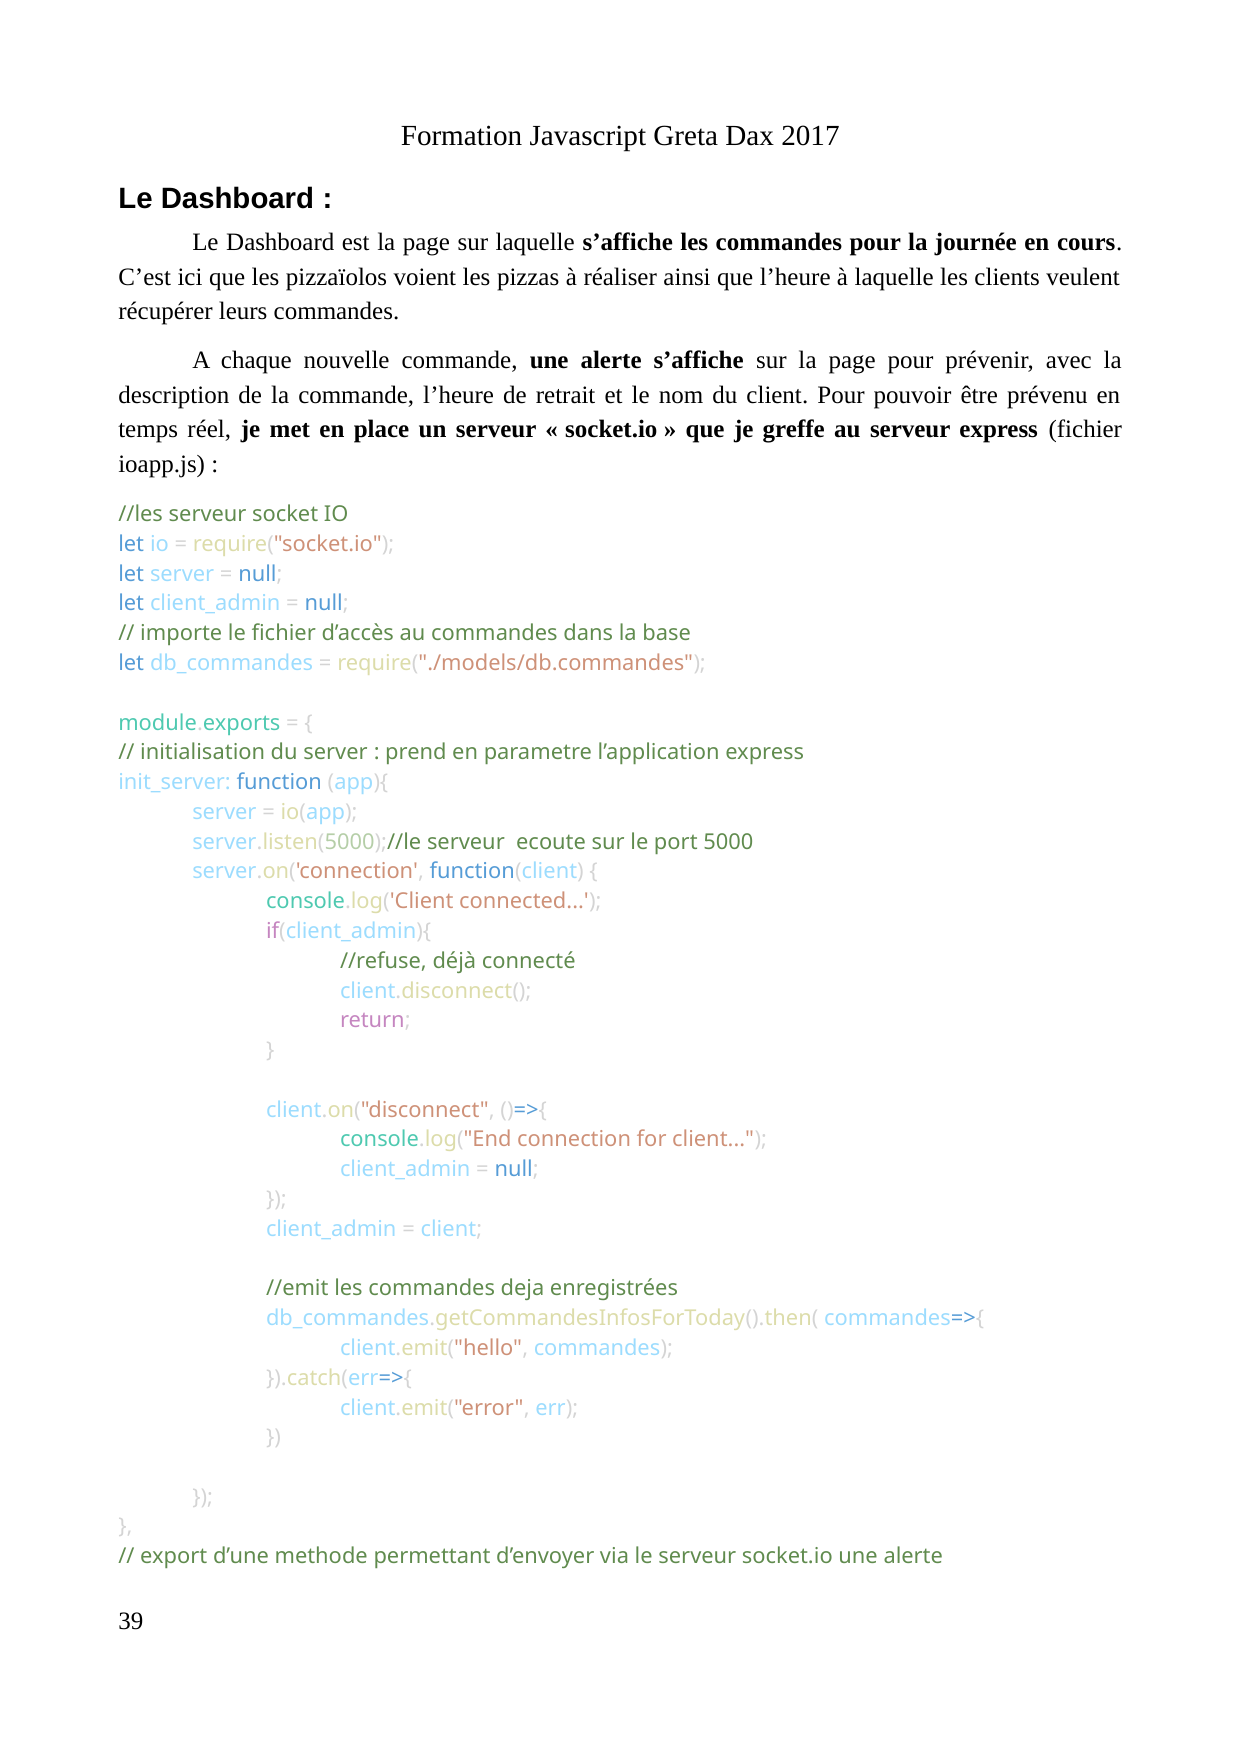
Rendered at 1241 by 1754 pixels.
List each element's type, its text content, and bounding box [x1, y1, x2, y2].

text client.disconnect(); [118, 974, 1122, 1004]
text }); [118, 1481, 1122, 1511]
text let db_commandes = require("./models/db.commandes"); [118, 647, 1122, 677]
text Le Dashboard est la page sur laquelle s’affiche les commandes pour la journée en cours. C’est ici que les pizzaïolos voient les pizzas à réaliser ainsi que l’heure à laquelle les clients veulent récupérer leurs commandes. [118, 227, 1122, 325]
text server.on('connection', function(client) { [118, 855, 1122, 885]
text client.on("disconnect", ()=>{ [118, 1094, 1122, 1123]
text } [118, 1034, 1122, 1064]
text client_admin = null; [118, 1153, 1122, 1183]
text }).catch(err=>{ [118, 1362, 1122, 1391]
text // initialisation du server : prend en parametre l’application express [118, 736, 1122, 766]
text client.emit("hello", commandes); [118, 1332, 1122, 1362]
subtitle Le Dashboard : [118, 181, 1122, 215]
text //emit les commandes deja enregistrées [118, 1272, 1122, 1302]
text let io = require("socket.io"); [118, 528, 1122, 557]
text server.listen(5000);//le serveur ecoute sur le port 5000 [118, 826, 1122, 855]
text if(client_admin){ [118, 915, 1122, 945]
text // export d’une methode permettant d’envoyer via le serveur socket.io une alerte [118, 1540, 1122, 1570]
text client_admin = client; [118, 1213, 1122, 1243]
text // importe le fichier d’accès au commandes dans la base [118, 617, 1122, 647]
text return; [118, 1004, 1122, 1034]
text server = io(app); [118, 796, 1122, 826]
text db_commandes.getCommandesInfosForToday().then( commandes=>{ [118, 1302, 1122, 1332]
text client.emit("error", err); [118, 1391, 1122, 1421]
text let client_admin = null; [118, 587, 1122, 617]
text //les serveur socket IO [118, 498, 1122, 528]
text }) [118, 1421, 1122, 1451]
text console.log("End connection for client..."); [118, 1123, 1122, 1153]
text let server = null; [118, 557, 1122, 587]
text }, [118, 1511, 1122, 1540]
text module.exports = { [118, 706, 1122, 736]
text init_server: function (app){ [118, 766, 1122, 796]
text }); [118, 1183, 1122, 1213]
text console.log('Client connected...'); [118, 885, 1122, 915]
text //refuse, déjà connecté [118, 945, 1122, 974]
text A chaque nouvelle commande, une alerte s’affiche sur la page pour prévenir, avec la description de la commande, l’heure de retrait et le nom du client. Pour pouvoir être prévenu en temps réel, je met en place un serveur « socket.io » que je greffe au serveur express (fichier ioapp.js) : [118, 345, 1122, 478]
